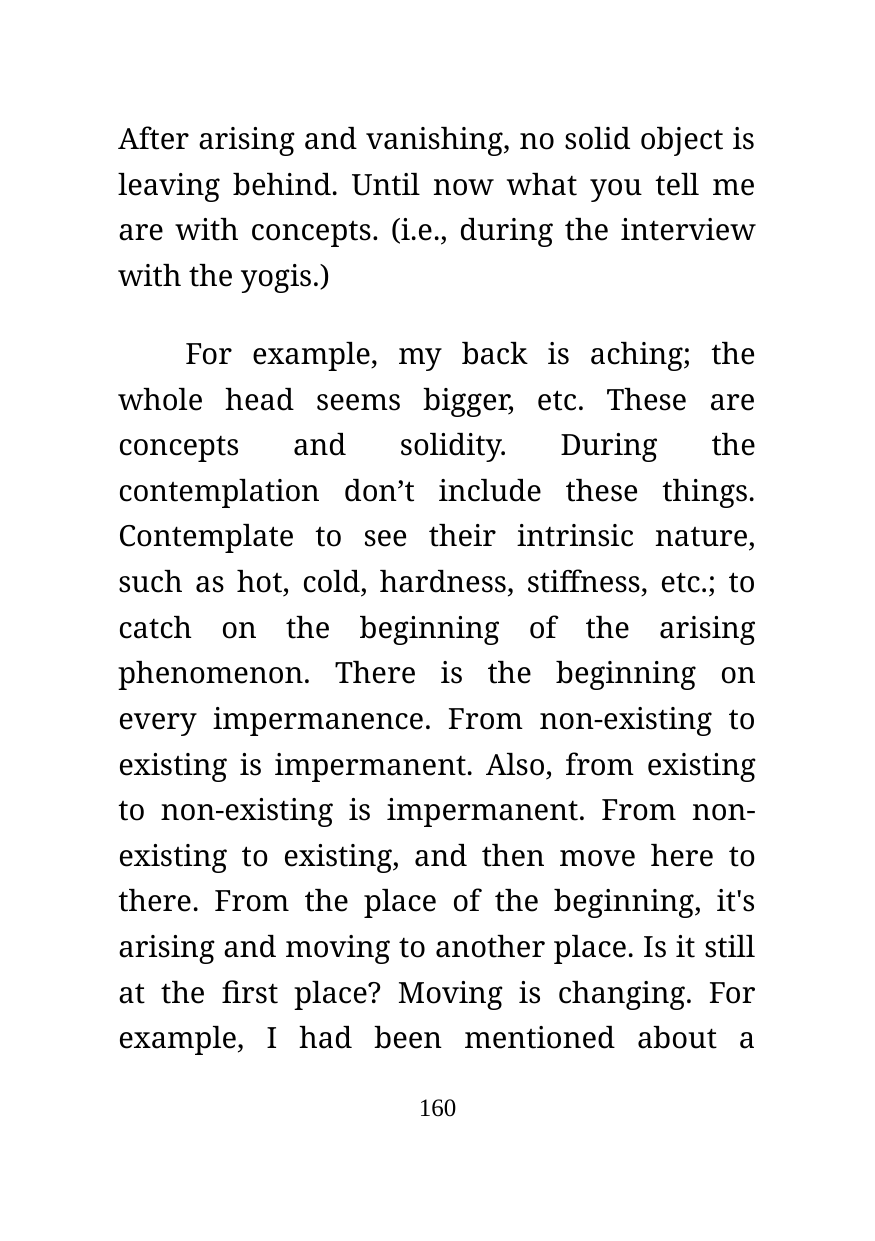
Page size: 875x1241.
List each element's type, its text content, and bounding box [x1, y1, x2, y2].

text After arising and vanishing, no solid object is leaving behind. Until now what you tell me are with concepts. (i.e., during the interview with the yogis.) [118, 118, 756, 295]
text For example, my back is aching; the whole head seems bigger, etc. These are concepts and solidity. During the contemplation don’t include these things. Contemplate to see their intrinsic nature, such as hot, cold, hardness, stiffness, etc.; to catch on the beginning of the arising phenomenon. There is the beginning on every impermanence. From non-existing to existing is impermanent. Also, from existing to non-existing is impermanent. From non-existing to existing, and then move here to there. From the place of the beginning, it's arising and moving to another place. Is it still at the first place? Moving is changing. For example, I had been mentioned about a [118, 333, 756, 1057]
